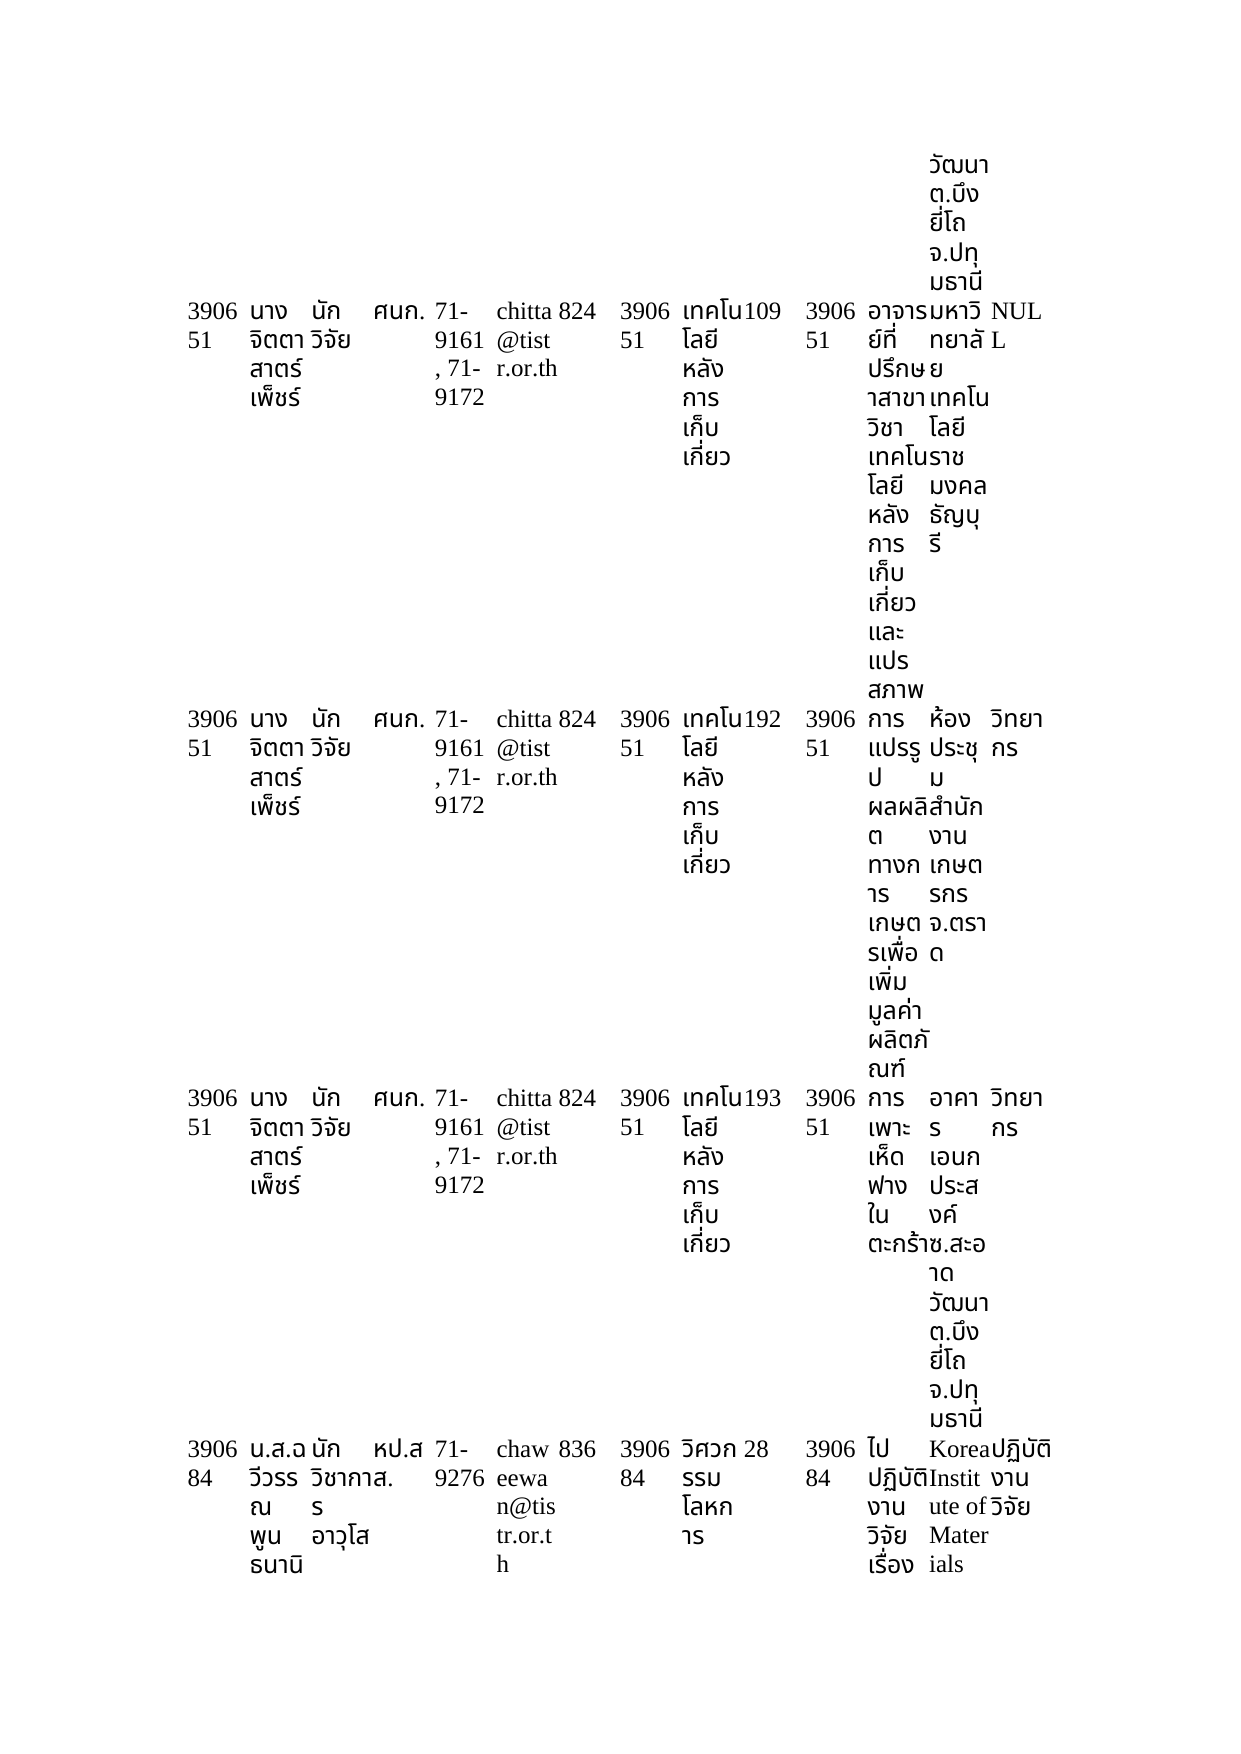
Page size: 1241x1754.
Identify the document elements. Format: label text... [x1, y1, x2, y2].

table_cell 390651 [188, 1084, 249, 1434]
table_cell วิทยากร [991, 704, 1053, 1083]
table_cell 28 [744, 1434, 805, 1580]
table_cell นางจิตตา สาตร์เพ็ชร์ [249, 1084, 311, 1434]
table_cell มหาวิทยาลัยเทคโนโลยีราชมงคลธัญบุรี [929, 296, 991, 704]
table_cell 390684 [805, 1434, 867, 1580]
table_cell 71-9161 , 71-9172 [435, 296, 496, 704]
table_cell เทคโนโลยีหลังการเก็บเกี่ยว [682, 296, 743, 704]
table_cell นักวิจัย [311, 296, 373, 704]
table_cell [496, 150, 558, 296]
table_cell [435, 150, 496, 296]
table_cell เทคโนโลยีหลังการเก็บเกี่ยว [682, 1084, 743, 1434]
table_cell 71-9276 [435, 1434, 496, 1580]
table_cell chitta@tistr.or.th [496, 296, 558, 704]
table_cell chaweewan@tistr.or.th [496, 1434, 558, 1580]
table_cell 824 [558, 1084, 620, 1434]
table_cell การเพาะเห็ดฟางในตะกร้า [867, 1084, 929, 1434]
table_cell [249, 150, 311, 296]
table_cell 390651 [620, 1084, 682, 1434]
table_cell นักวิจัย [311, 704, 373, 1083]
table_cell Korea Institute of Materials [929, 1434, 991, 1580]
table_cell [867, 150, 929, 296]
table_cell วิศวกรรมโลหการ [682, 1434, 743, 1580]
table_cell 193 [744, 1084, 805, 1434]
table_cell ห้องประชุมสำนักงานเกษตรกร จ.ตราด [929, 704, 991, 1083]
table_cell [620, 150, 682, 296]
table_cell [373, 150, 434, 296]
table_cell วัฒนา ต.บึงยี่โถ จ.ปทุมธานี [929, 150, 991, 296]
table_cell [805, 150, 867, 296]
table_cell [991, 150, 1053, 296]
table_cell NULL [991, 296, 1053, 704]
table_cell [311, 150, 373, 296]
table_cell 109 [744, 296, 805, 704]
table_cell หป.สส. [373, 1434, 434, 1580]
table_cell ศนก. [373, 296, 434, 704]
table_cell chitta@tistr.or.th [496, 704, 558, 1083]
table_cell 390684 [620, 1434, 682, 1580]
table_cell 824 [558, 296, 620, 704]
table_cell น.ส.ฉวีวรรณ พูนธนานิ [249, 1434, 311, 1580]
table_cell ปฏิบัติงานวิจัย [991, 1434, 1053, 1580]
table_cell อาจารย์ที่ปรึกษาสาขาวิชาเทคโนโลยีหลังการเก็บเกี่ยวและแปรสภาพ [867, 296, 929, 704]
table_cell [682, 150, 743, 296]
table_cell 192 [744, 704, 805, 1083]
table_cell การแปรรูปผลผลิตทางการเกษตรเพื่อเพิ่มมูลค่าผลิตภัณฑ์ [867, 704, 929, 1083]
table_cell 390651 [805, 296, 867, 704]
table_cell ไปปฏิบัติงานวิจัย เรื่อง [867, 1434, 929, 1580]
table_cell 824 [558, 704, 620, 1083]
table_cell นักวิชาการ อาวุโส [311, 1434, 373, 1580]
table_cell 390651 [188, 704, 249, 1083]
table_cell เทคโนโลยีหลังการเก็บเกี่ยว [682, 704, 743, 1083]
table_cell ศนก. [373, 704, 434, 1083]
table_cell 390651 [620, 296, 682, 704]
table_cell 71-9161 , 71-9172 [435, 704, 496, 1083]
table_cell [558, 150, 620, 296]
table_cell 390651 [620, 704, 682, 1083]
table_cell 836 [558, 1434, 620, 1580]
table_cell ศนก. [373, 1084, 434, 1434]
table_cell 390651 [188, 296, 249, 704]
table_cell chitta@tistr.or.th [496, 1084, 558, 1434]
table_cell นางจิตตา สาตร์เพ็ชร์ [249, 704, 311, 1083]
table_cell 71-9161 , 71-9172 [435, 1084, 496, 1434]
table_cell 390651 [805, 1084, 867, 1434]
table_cell นักวิจัย [311, 1084, 373, 1434]
table_cell 390651 [805, 704, 867, 1083]
table_cell [188, 150, 249, 296]
table_cell [744, 150, 805, 296]
table_cell อาคารเอนกประสงค์ ซ.สะอาดวัฒนา ต.บึงยี่โถ จ.ปทุมธานี [929, 1084, 991, 1434]
table_cell นางจิตตา สาตร์เพ็ชร์ [249, 296, 311, 704]
table_cell 390684 [188, 1434, 249, 1580]
table_cell วิทยากร [991, 1084, 1053, 1434]
